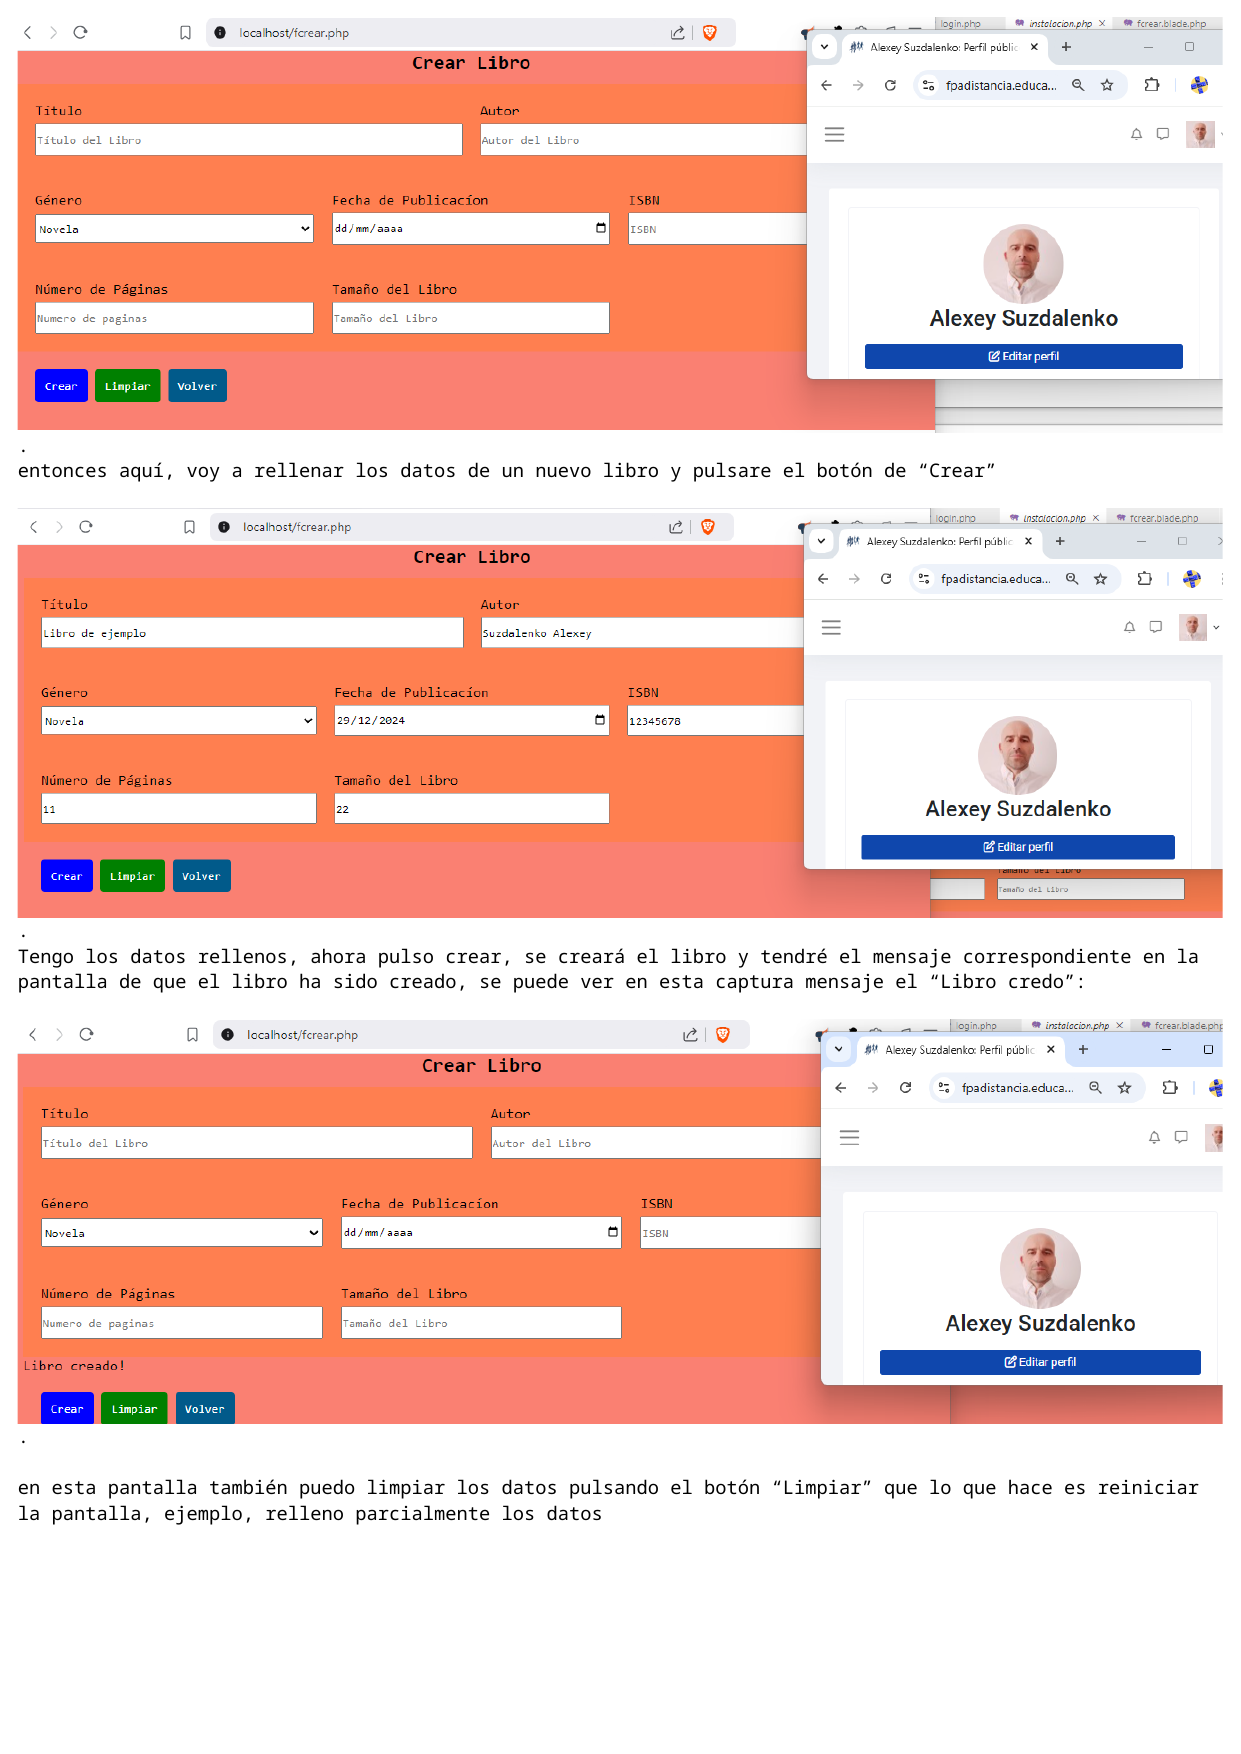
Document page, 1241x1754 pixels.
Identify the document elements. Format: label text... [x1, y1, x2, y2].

text . [18, 433, 1222, 458]
text . [18, 1424, 1222, 1449]
picture [17, 1019, 1223, 1424]
picture [17, 17, 1223, 433]
text Tengo los datos rellenos, ahora pulso crear, se creará el libro y tendré el mensaje correspondiente en la pantalla de que el libro ha sido creado, se puede ver en esta captura mensaje el “Libro credo”: [18, 943, 1222, 994]
text entonces aquí, voy a rellenar los datos de un nuevo libro y pulsare el botón de “Crear” [18, 458, 1222, 483]
text en esta pantalla también puedo limpiar los datos pulsando el botón “Limpiar” que lo que hace es reiniciar la pantalla, ejemplo, relleno parcialmente los datos [18, 1475, 1222, 1526]
text . [18, 918, 1222, 943]
picture [17, 508, 1223, 918]
